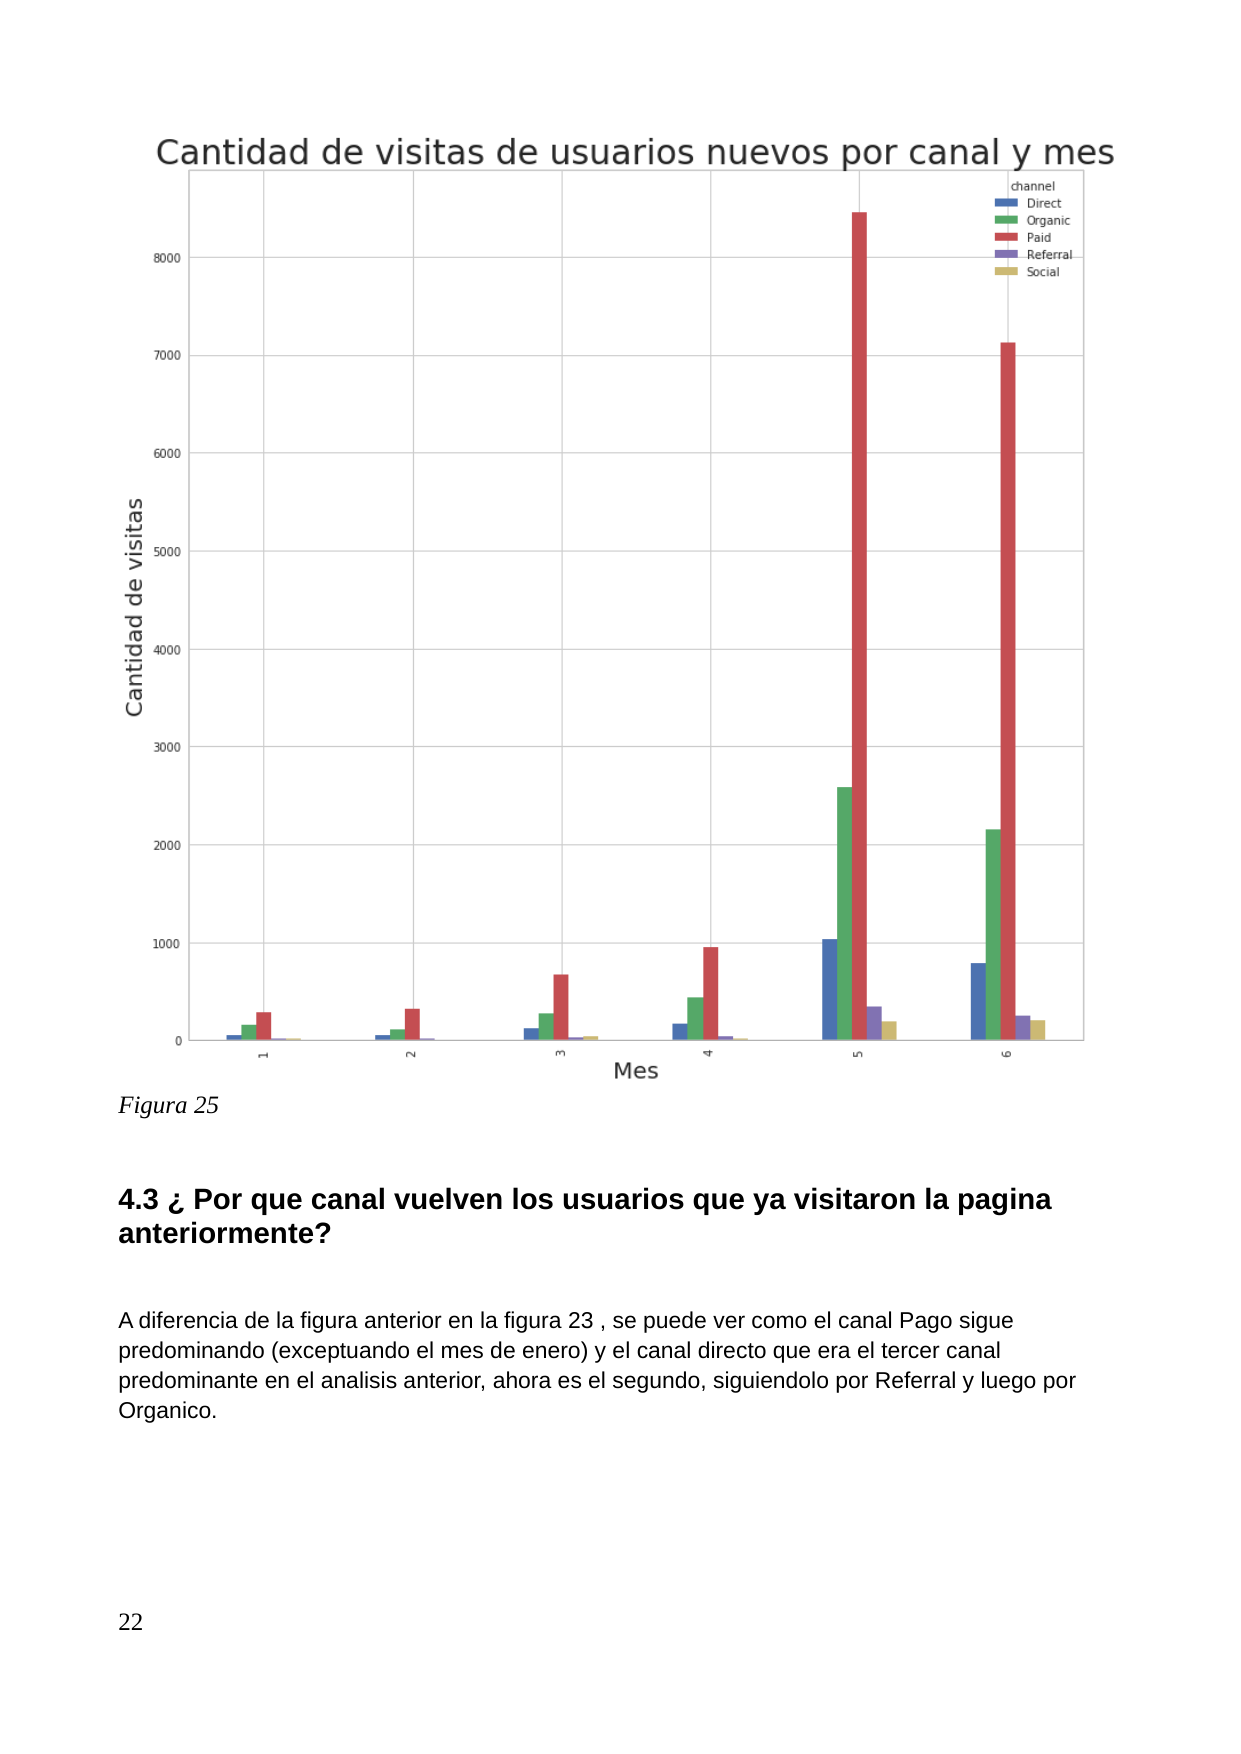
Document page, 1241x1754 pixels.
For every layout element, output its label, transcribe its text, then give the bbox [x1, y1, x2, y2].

text A diferencia de la figura anterior en la figura 23 , se puede ver como el canal Pago sigue predominando (exceptuando el mes de enero) y el canal directo que era el tercer canal predominante en el analisis anterior, ahora es el segundo, siguiendolo por Referral y luego por Organico. [118, 1307, 1122, 1424]
picture [118, 130, 1123, 1090]
text Figura 25 [118, 1090, 1122, 1119]
subtitle 4.3 ¿ Por que canal vuelven los usuarios que ya visitaron la pagina anteriormente? [118, 1182, 1122, 1249]
